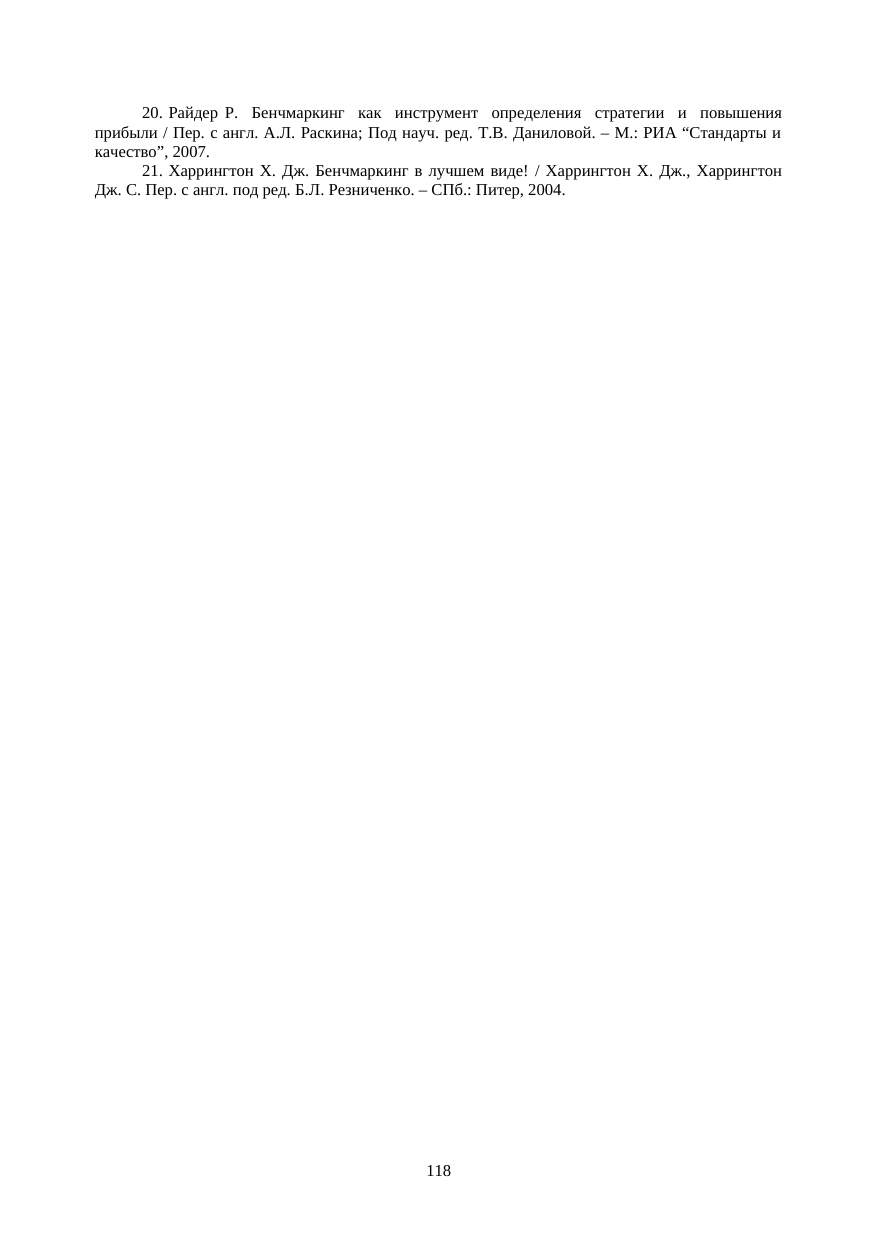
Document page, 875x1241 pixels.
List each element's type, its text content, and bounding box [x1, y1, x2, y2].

list Райдер Р. Бенчмаркинг как инструмент определения стратегии и повышения прибыли / Пер. с англ. А.Л. Раскина; Под науч. ред. Т.В. Даниловой. – М.: РИА “Стандарты и качество”, 2007. [94, 103, 782, 161]
list Харрингтон Х. Дж. Бенчмаркинг в лучшем виде! / Харрингтон Х. Дж., Харрингтон Дж. С. Пер. с англ. под ред. Б.Л. Резниченко. – СПб.: Питер, 2004. [94, 161, 782, 199]
